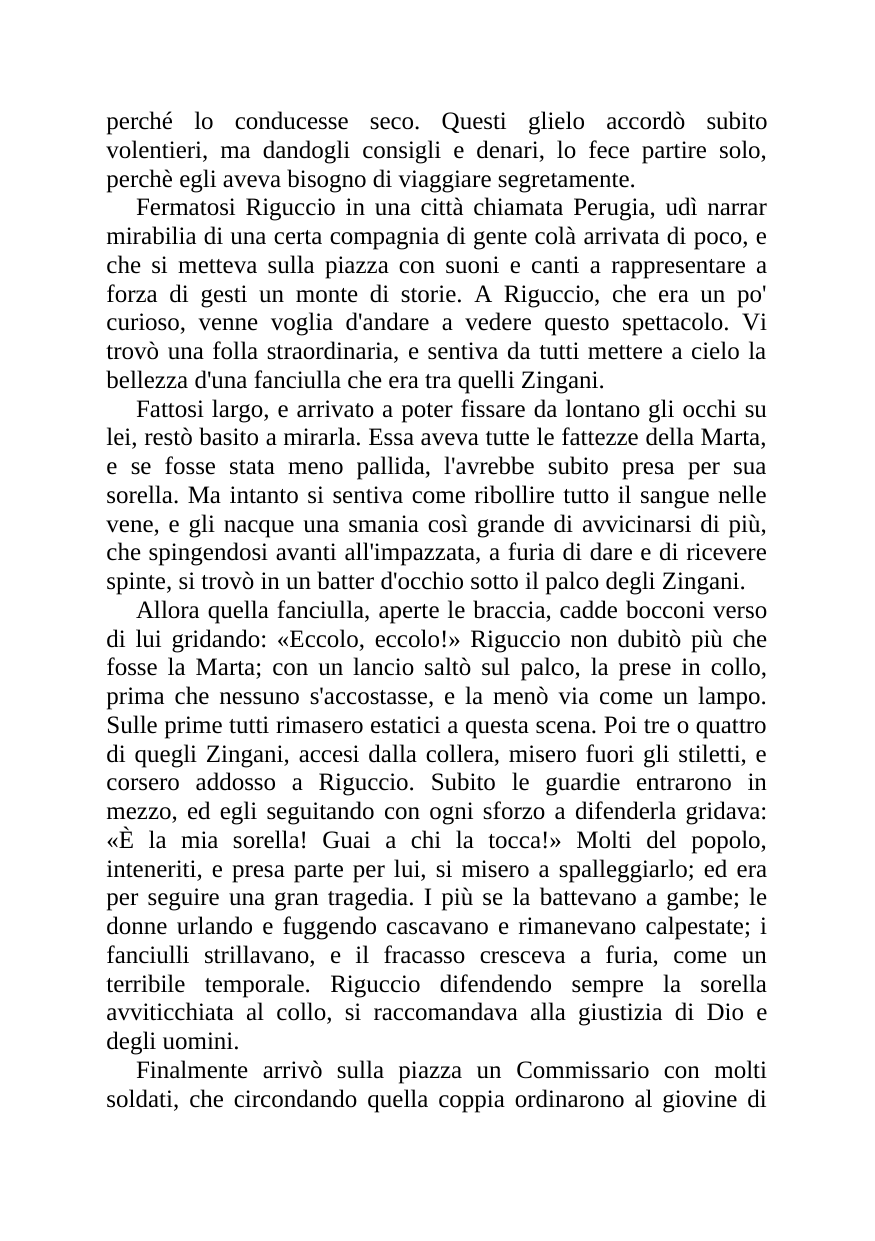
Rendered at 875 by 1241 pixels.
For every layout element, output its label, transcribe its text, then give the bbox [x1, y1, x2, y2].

text Fermatosi Riguccio in una città chiamata Perugia, udì narrar mirabilia di una certa compagnia di gente colà arrivata di poco, e che si metteva sulla piazza con suoni e canti a rappresentare a forza di gesti un monte di storie. A Riguccio, che era un po' curioso, venne voglia d'andare a vedere questo spettacolo. Vi trovò una folla straordinaria, e sentiva da tutti mettere a cielo la bellezza d'una fanciulla che era tra quelli Zingani. [106, 192, 768, 394]
text Fattosi largo, e arrivato a poter fissare da lontano gli occhi su lei, restò basito a mirarla. Essa aveva tutte le fattezze della Marta, e se fosse stata meno pallida, l'avrebbe subito presa per sua sorella. Ma intanto si sentiva come ribollire tutto il sangue nelle vene, e gli nacque una smania così grande di avvicinarsi di più, che spingendosi avanti all'impazzata, a furia di dare e di ricevere spinte, si trovò in un batter d'occhio sotto il palco degli Zingani. [106, 394, 768, 595]
text Allora quella fanciulla, aperte le braccia, cadde bocconi verso di lui gridando: «Eccolo, eccolo!» Riguccio non dubitò più che fosse la Marta; con un lancio saltò sul palco, la prese in collo, prima che nessuno s'accostasse, e la menò via come un lampo. Sulle prime tutti rimasero estatici a questa scena. Poi tre o quattro di quegli Zingani, accesi dalla collera, misero fuori gli stiletti, e corsero addosso a Riguccio. Subito le guardie entrarono in mezzo, ed egli seguitando con ogni sforzo a difenderla gridava: «È la mia sorella! Guai a chi la tocca!» Molti del popolo, inteneriti, e presa parte per lui, si misero a spalleggiarlo; ed era per seguire una gran tragedia. I più se la battevano a gambe; le donne urlando e fuggendo cascavano e rimanevano calpestate; i fanciulli strillavano, e il fracasso cresceva a furia, come un terribile temporale. Riguccio difendendo sempre la sorella avviticchiata al collo, si raccomandava alla giustizia di Dio e degli uomini. [106, 595, 768, 1055]
text perché lo conducesse seco. Questi glielo accordò subito volentieri, ma dandogli consigli e denari, lo fece partire solo, perchè egli aveva bisogno di viaggiare segretamente. [106, 106, 768, 192]
text Finalmente arrivò sulla piazza un Commissario con molti soldati, che circondando quella coppia ordinarono al giovine di [106, 1055, 768, 1112]
